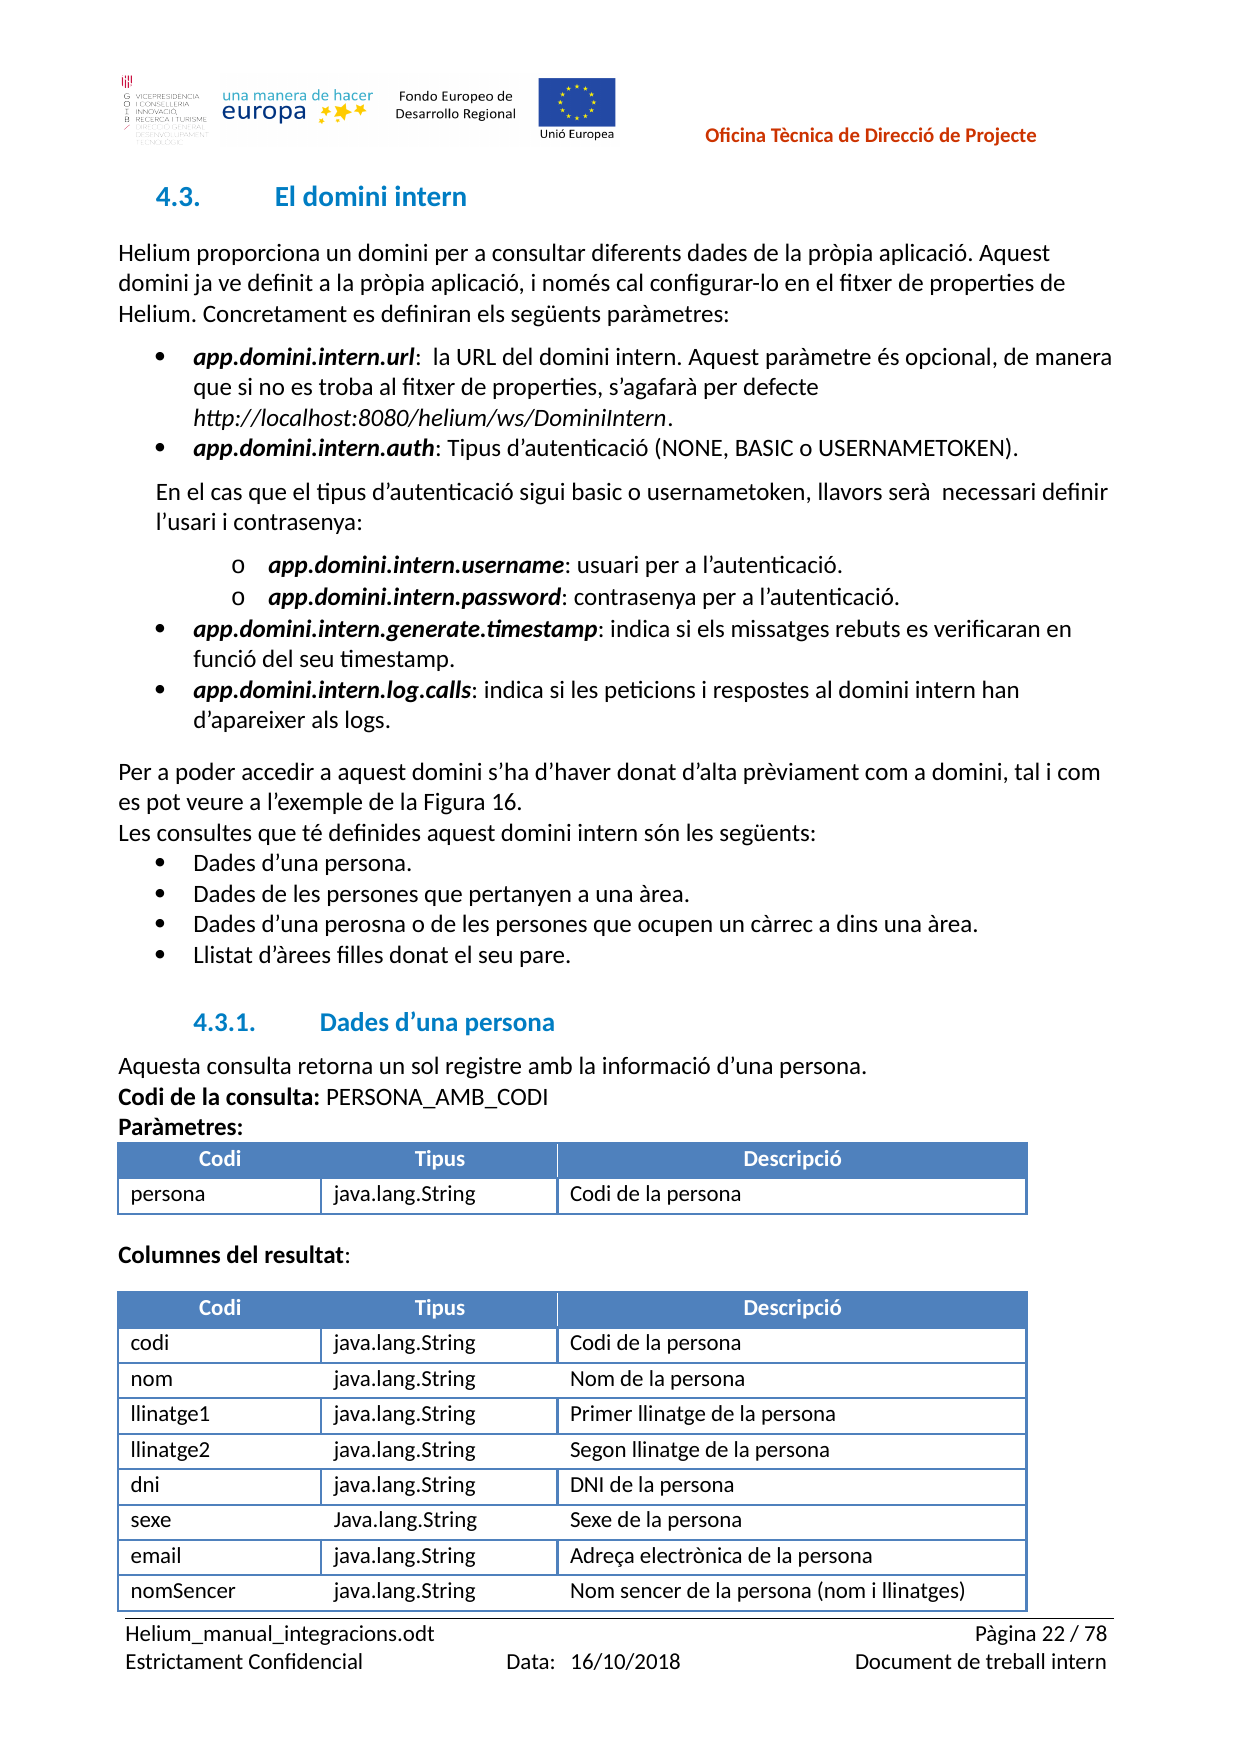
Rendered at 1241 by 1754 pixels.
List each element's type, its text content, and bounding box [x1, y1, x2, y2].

table_cell email [119, 1541, 320, 1574]
table_header Codi [119, 1293, 321, 1326]
table_cell Primer llinatge de la persona [559, 1399, 1025, 1433]
table_cell DNI de la persona [559, 1470, 1025, 1503]
table_cell llinatge2 [119, 1435, 321, 1468]
table_cell persona [119, 1179, 320, 1213]
table_header Tipus [321, 1144, 557, 1177]
table_cell nom [119, 1364, 321, 1397]
list app.domini.intern.username: usuari per a l’autenticació. [231, 549, 1122, 581]
table_cell java.lang.String [321, 1435, 557, 1468]
table_cell Sexe de la persona [558, 1506, 1025, 1539]
text Per a poder accedir a aquest domini s’ha d’haver donat d’alta prèviament com a domini, tal i com es pot veure a l’exemple de la Figura 16. [118, 756, 1122, 817]
table_cell java.lang.String [322, 1399, 556, 1433]
table_cell java.lang.String [322, 1329, 556, 1362]
subtitle El domini intern [156, 178, 1122, 213]
table_cell java.lang.String [321, 1364, 557, 1397]
list Dades de les persones que pertanyen a una àrea. [156, 878, 1122, 908]
subtitle Dades d’una persona [193, 1005, 1122, 1038]
table_cell Segon llinatge de la persona [558, 1435, 1025, 1468]
picture [219, 73, 621, 147]
table_header Tipus [321, 1293, 557, 1326]
table_header Descripció [558, 1144, 1025, 1177]
table_cell Adreça electrònica de la persona [559, 1541, 1025, 1574]
table_cell dni [119, 1470, 320, 1503]
list app.domini.intern.log.calls: indica si les peticions i respostes al domini intern han d’apareixer als logs. [156, 674, 1122, 735]
table_cell Codi de la persona [559, 1329, 1025, 1362]
text Helium proporciona un domini per a consultar diferents dades de la pròpia aplicació. Aquest domini ja ve definit a la pròpia aplicació, i només cal configurar-lo en el fitxer de properties de Helium. Concretament es definiran els següents paràmetres: [118, 237, 1122, 328]
text Columnes del resultat: [118, 1240, 1122, 1270]
table_cell llinatge1 [119, 1399, 320, 1433]
text En el cas que el tipus d’autenticació sigui basic o usernametoken, llavors serà necessari definir l’usari i contrasenya: [156, 476, 1122, 537]
table_cell nomSencer [119, 1576, 321, 1610]
table_cell Codi de la persona [559, 1179, 1025, 1213]
list app.domini.intern.password: contrasenya per a l’autenticació. [231, 581, 1122, 613]
table_cell codi [119, 1329, 320, 1362]
table_cell java.lang.String [322, 1541, 556, 1574]
text Codi de la consulta: PERSONA_AMB_CODI [118, 1081, 1122, 1111]
text Paràmetres: [118, 1111, 1122, 1142]
list app.domini.intern.auth: Tipus d’autenticació (NONE, BASIC o USERNAMETOKEN). [156, 433, 1122, 463]
list app.domini.intern.generate.timestamp: indica si els missatges rebuts es verificaran en funció del seu timestamp. [156, 613, 1122, 674]
table_header Codi [119, 1144, 321, 1177]
list app.domini.intern.url: la URL del domini intern. Aquest paràmetre és opcional, de manera que si no es troba al fitxer de properties, s’agafarà per defecte http://localhost:8080/helium/ws/DominiIntern. [156, 341, 1122, 433]
table_header Descripció [558, 1293, 1025, 1326]
picture [118, 73, 213, 147]
table_cell java.lang.String [321, 1576, 557, 1610]
list Dades d’una persona. [156, 847, 1122, 878]
table_cell Java.lang.String [321, 1506, 557, 1539]
text Aquesta consulta retorna un sol registre amb la informació d’una persona. [118, 1050, 1122, 1081]
table_cell java.lang.String [322, 1470, 556, 1503]
table_cell sexe [119, 1506, 321, 1539]
list Llistat d’àrees filles donat el seu pare. [156, 939, 1122, 969]
text Les consultes que té definides aquest domini intern són les següents: [118, 817, 1122, 847]
table_cell java.lang.String [322, 1179, 556, 1213]
table_cell Nom de la persona [558, 1364, 1025, 1397]
list Dades d’una perosna o de les persones que ocupen un càrrec a dins una àrea. [156, 908, 1122, 939]
table_cell Nom sencer de la persona (nom i llinatges) [558, 1576, 1025, 1610]
